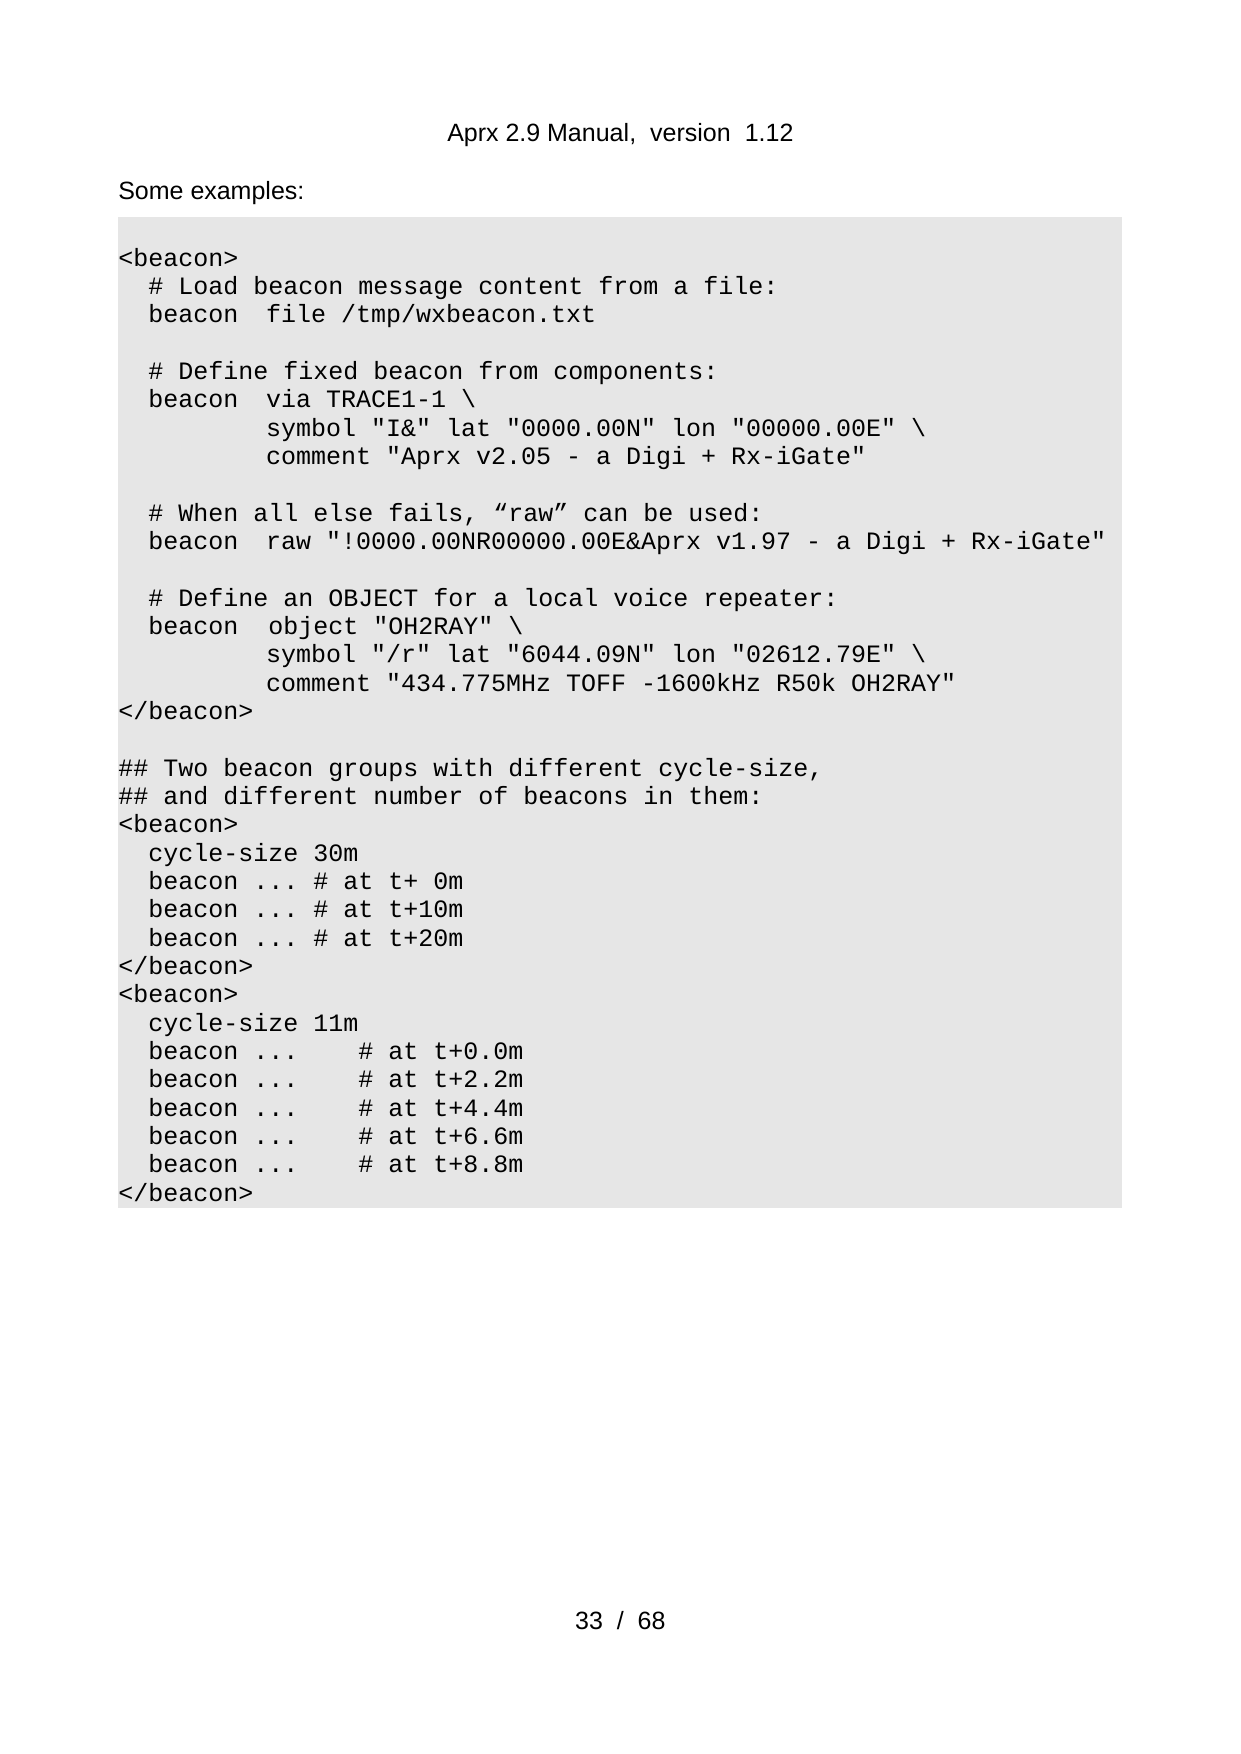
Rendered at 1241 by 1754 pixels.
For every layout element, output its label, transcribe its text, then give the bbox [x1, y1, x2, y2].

text </beacon> [118, 1180, 1122, 1208]
text <beacon> [118, 982, 1122, 1010]
text ## Two beacon groups with different cycle-size, [118, 755, 1122, 783]
text beacon ... # at t+2.2m [118, 1067, 1122, 1095]
text # Define fixed beacon from components: [118, 358, 1122, 387]
text symbol "I&" lat "0000.00N" lon "00000.00E" \ [118, 415, 1122, 443]
text beacon via TRACE1-1 \ [118, 387, 1122, 415]
text <beacon> [118, 812, 1122, 840]
text Some examples: [118, 176, 1122, 205]
text beacon file /tmp/wxbeacon.txt [118, 302, 1122, 330]
text <beacon> [118, 245, 1122, 273]
text # When all else fails, “raw” can be used: [118, 500, 1122, 528]
text comment "434.775MHz TOFF -1600kHz R50k OH2RAY" [118, 670, 1122, 698]
text beacon object "OH2RAY" \ [118, 613, 1122, 642]
text beacon ... # at t+20m [118, 925, 1122, 953]
text ## and different number of beacons in them: [118, 783, 1122, 812]
text symbol "/r" lat "6044.09N" lon "02612.79E" \ [118, 642, 1122, 670]
text </beacon> [118, 698, 1122, 727]
text beacon ... # at t+6.6m [118, 1123, 1122, 1152]
text # Load beacon message content from a file: [118, 273, 1122, 302]
text beacon ... # at t+4.4m [118, 1095, 1122, 1123]
text </beacon> [118, 953, 1122, 982]
text beacon raw "!0000.00NR00000.00E&Aprx v1.97 - a Digi + Rx-iGate" [118, 528, 1122, 557]
text comment "Aprx v2.05 - a Digi + Rx-iGate" [118, 443, 1122, 472]
text # Define an OBJECT for a local voice repeater: [118, 585, 1122, 613]
text beacon ... # at t+8.8m [118, 1152, 1122, 1180]
text beacon ... # at t+ 0m [118, 868, 1122, 897]
text cycle-size 30m [118, 840, 1122, 868]
text cycle-size 11m [118, 1010, 1122, 1038]
text beacon ... # at t+10m [118, 897, 1122, 925]
text beacon ... # at t+0.0m [118, 1038, 1122, 1067]
